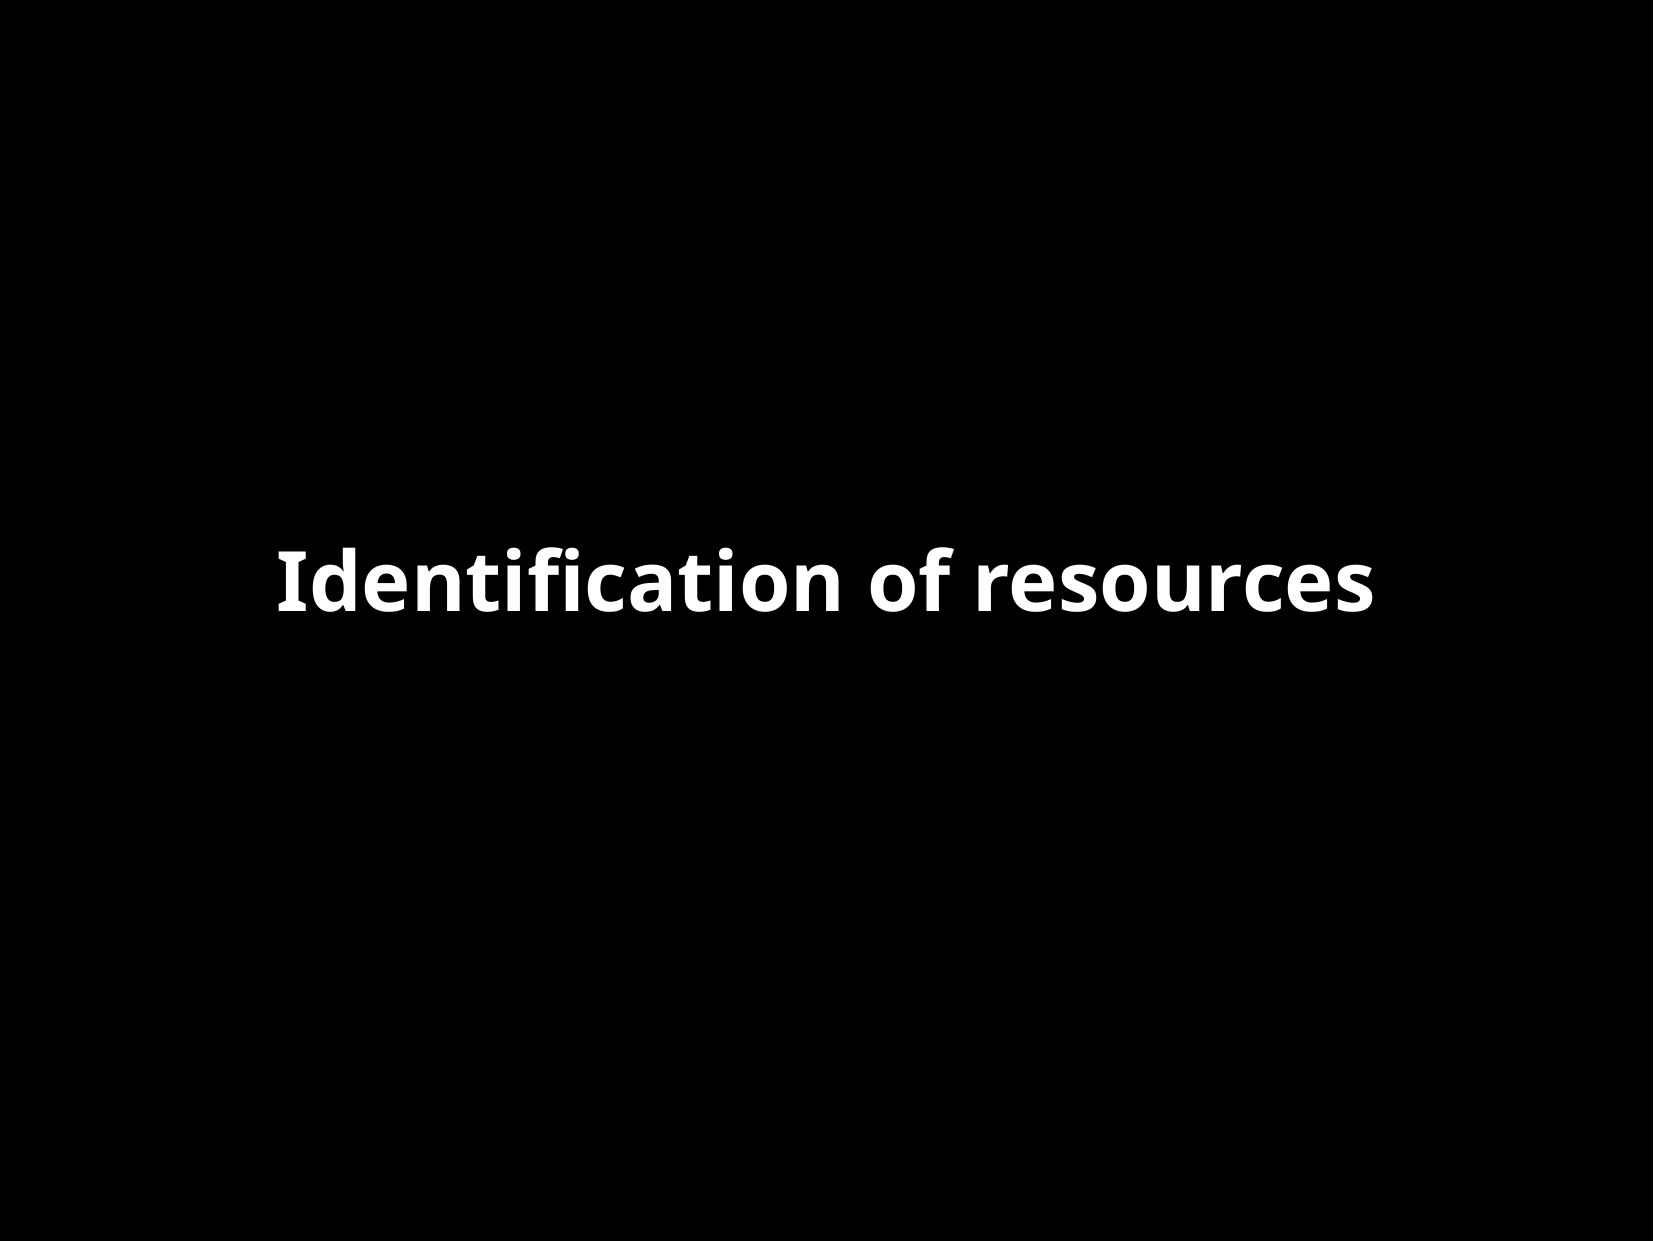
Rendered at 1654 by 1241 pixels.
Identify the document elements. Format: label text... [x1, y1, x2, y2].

subtitle Identification of resources [82, 49, 1571, 1109]
